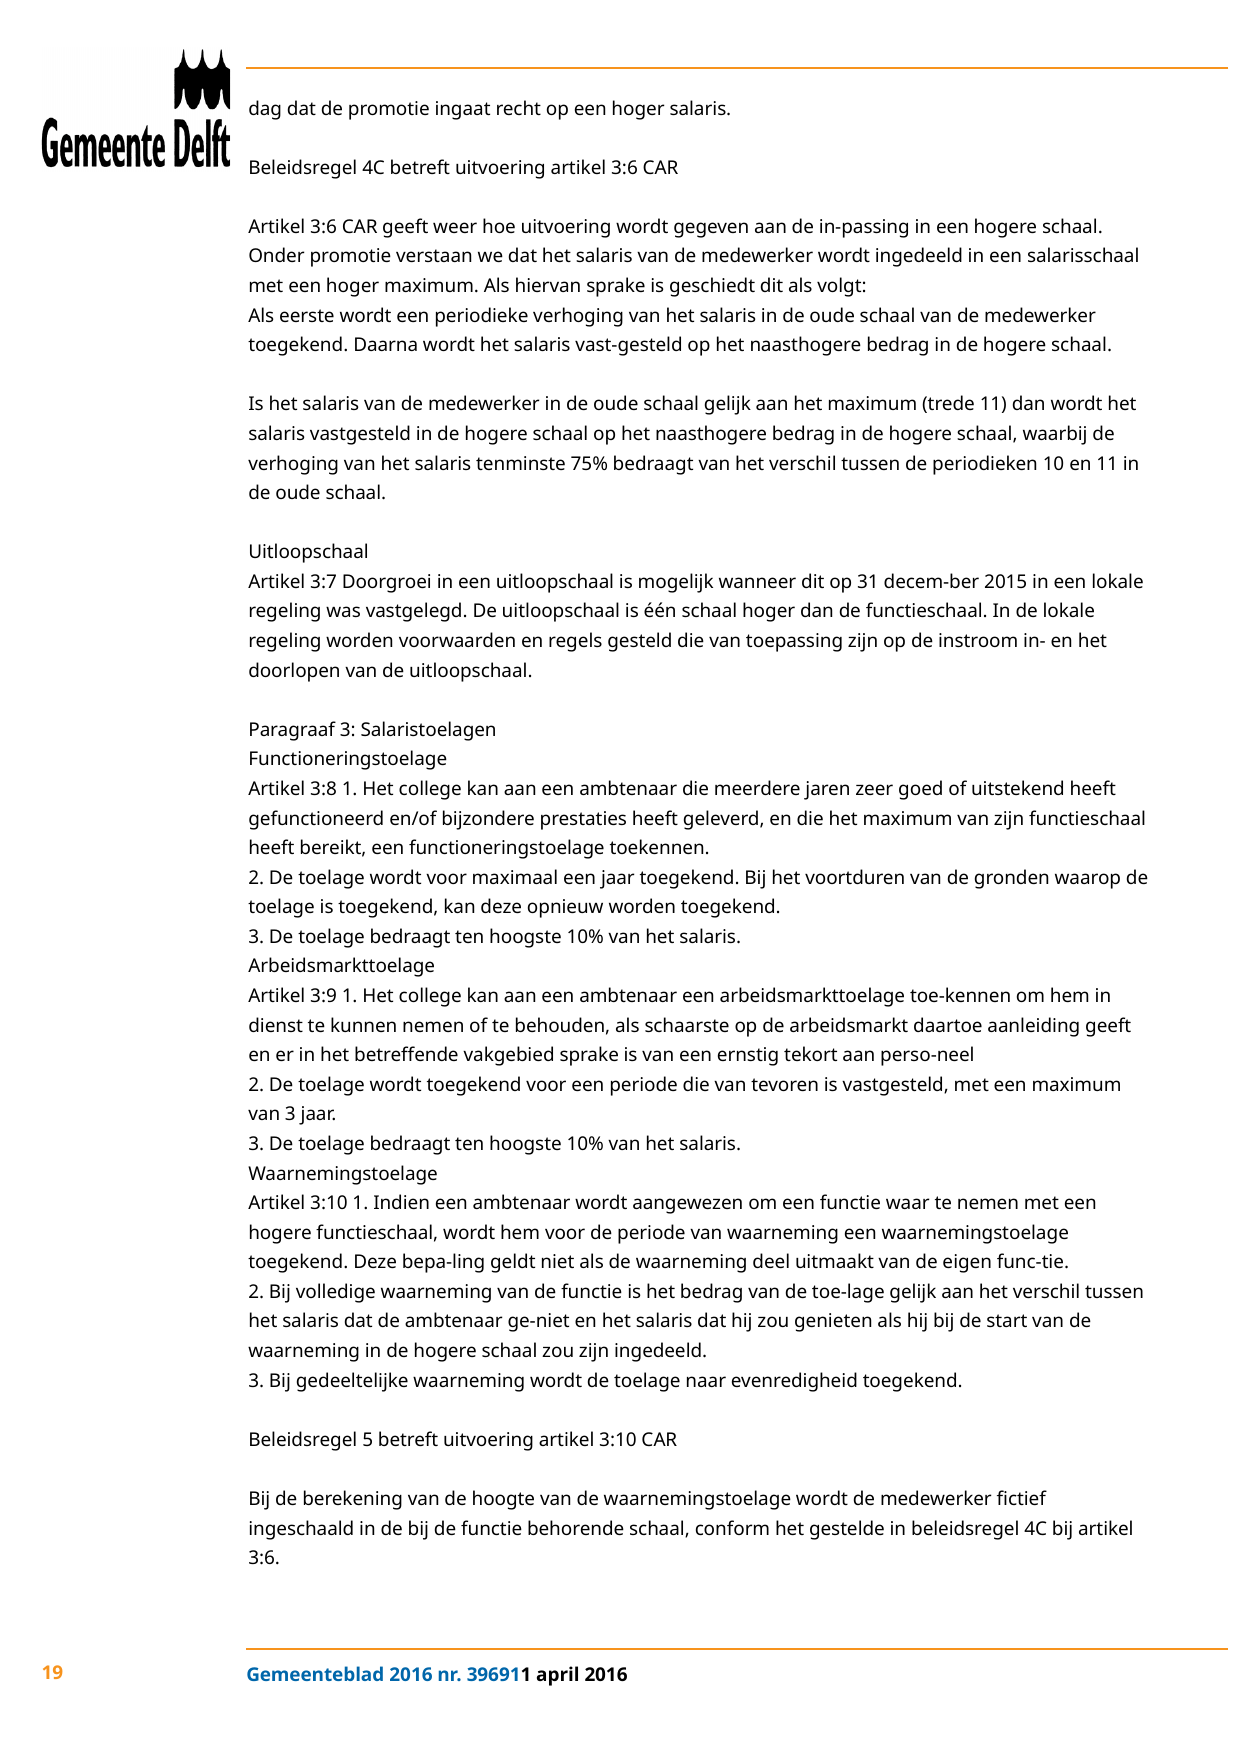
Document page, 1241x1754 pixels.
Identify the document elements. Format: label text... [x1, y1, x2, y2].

text Artikel 3:7 Doorgroei in een uitloopschaal is mogelijk wanneer dit op 31 decem-ber 2015 in een lokale regeling was vastgelegd. De uitloopschaal is één schaal hoger dan de functieschaal. In de lokale regeling worden voorwaarden en regels gesteld die van toepassing zijn op de instroom in- en het doorlopen van de uitloopschaal. [248, 568, 1152, 683]
text 2. De toelage wordt toegekend voor een periode die van tevoren is vastgesteld, met een maximum van 3 jaar. [248, 1071, 1152, 1126]
text Paragraaf 3: Salaristoelagen [248, 716, 1152, 742]
text Artikel 3:6 CAR geeft weer hoe uitvoering wordt gegeven aan de in-passing in een hogere schaal. [248, 213, 1152, 239]
text Onder promotie verstaan we dat het salaris van de medewerker wordt ingedeeld in een salarisschaal met een hoger maximum. Als hiervan sprake is geschiedt dit als volgt: [248, 243, 1152, 298]
text Artikel 3:9 1. Het college kan aan een ambtenaar een arbeidsmarkttoelage toe-kennen om hem in dienst te kunnen nemen of te behouden, als schaarste op de arbeidsmarkt daartoe aanleiding geeft en er in het betreffende vakgebied sprake is van een ernstig tekort aan perso-neel [248, 982, 1152, 1067]
text Is het salaris van de medewerker in de oude schaal gelijk aan het maximum (trede 11) dan wordt het salaris vastgesteld in de hogere schaal op het naasthogere bedrag in de hogere schaal, waarbij de verhoging van het salaris tenminste 75% bedraagt van het verschil tussen de periodieken 10 en 11 in de oude schaal. [248, 391, 1152, 505]
picture [41, 47, 231, 172]
text dag dat de promotie ingaat recht op een hoger salaris. [248, 95, 1152, 121]
text Functioneringstoelage [248, 746, 1152, 771]
text Als eerste wordt een periodieke verhoging van het salaris in de oude schaal van de medewerker toegekend. Daarna wordt het salaris vast-gesteld op het naasthogere bedrag in de hogere schaal. [248, 302, 1152, 357]
text Artikel 3:10 1. Indien een ambtenaar wordt aangewezen om een functie waar te nemen met een hogere functieschaal, wordt hem voor de periode van waarneming een waarnemingstoelage toegekend. Deze bepa-ling geldt niet als de waarneming deel uitmaakt van de eigen func-tie. [248, 1189, 1152, 1274]
text Beleidsregel 5 betreft uitvoering artikel 3:10 CAR [248, 1426, 1152, 1452]
text 2. De toelage wordt voor maximaal een jaar toegekend. Bij het voortduren van de gronden waarop de toelage is toegekend, kan deze opnieuw worden toegekend. [248, 864, 1152, 919]
text 3. De toelage bedraagt ten hoogste 10% van het salaris. [248, 1130, 1152, 1156]
text 2. Bij volledige waarneming van de functie is het bedrag van de toe-lage gelijk aan het verschil tussen het salaris dat de ambtenaar ge-niet en het salaris dat hij zou genieten als hij bij de start van de waarneming in de hogere schaal zou zijn ingedeeld. [248, 1278, 1152, 1363]
text Beleidsregel 4C betreft uitvoering artikel 3:6 CAR [248, 154, 1152, 180]
text Arbeidsmarkttoelage [248, 953, 1152, 978]
text 3. De toelage bedraagt ten hoogste 10% van het salaris. [248, 923, 1152, 949]
text Bij de berekening van de hoogte van de waarnemingstoelage wordt de medewerker fictief ingeschaald in de bij de functie behorende schaal, conform het gestelde in beleidsregel 4C bij artikel 3:6. [248, 1485, 1152, 1570]
text Uitloopschaal [248, 538, 1152, 564]
text 3. Bij gedeeltelijke waarneming wordt de toelage naar evenredigheid toegekend. [248, 1367, 1152, 1393]
text Artikel 3:8 1. Het college kan aan een ambtenaar die meerdere jaren zeer goed of uitstekend heeft gefunctioneerd en/of bijzondere prestaties heeft geleverd, en die het maximum van zijn functieschaal heeft bereikt, een functioneringstoelage toekennen. [248, 775, 1152, 860]
text Waarnemingstoelage [248, 1160, 1152, 1186]
